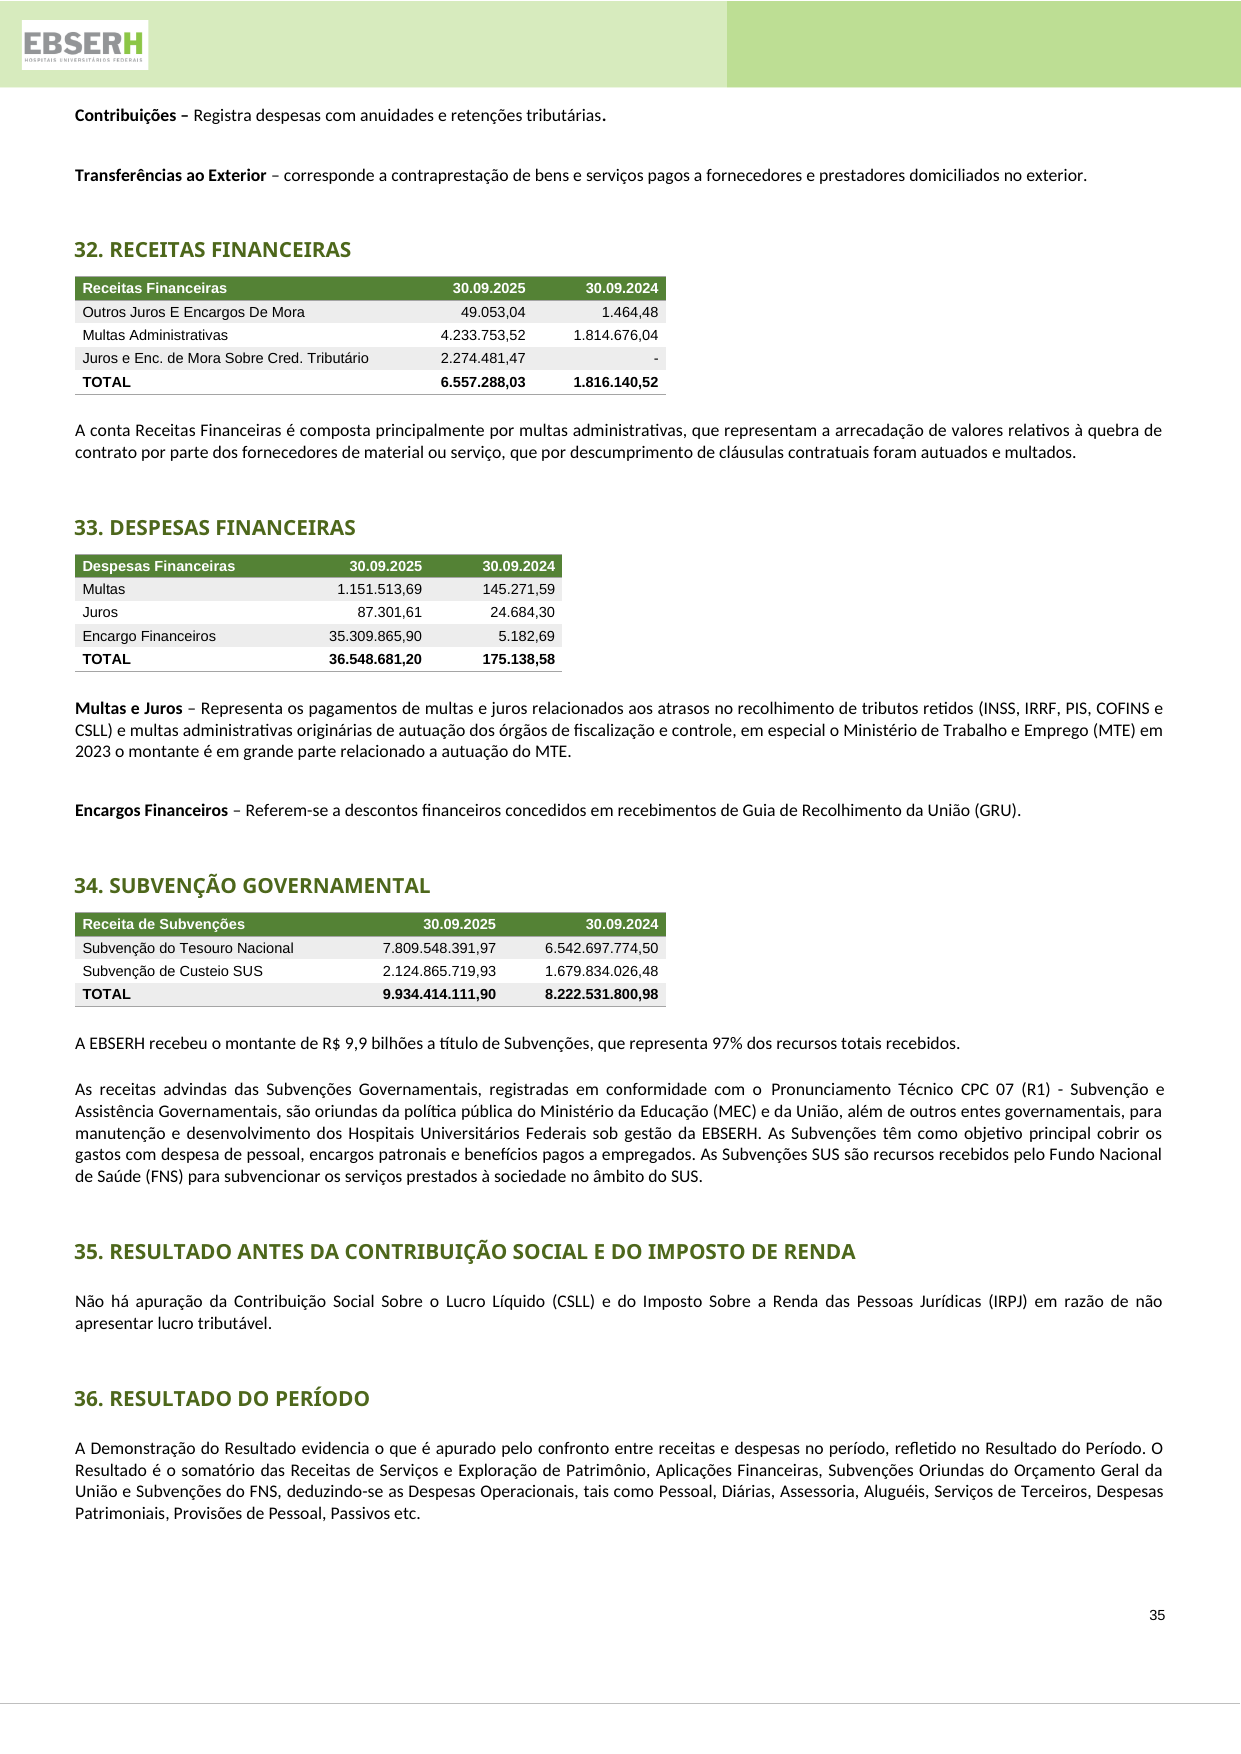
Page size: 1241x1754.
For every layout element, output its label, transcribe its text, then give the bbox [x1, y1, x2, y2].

table_cell Outros Juros E Encargos De Mora [75, 301, 400, 323]
table_cell 1.464,48 [533, 301, 666, 323]
table_header 30.09.2025 [282, 555, 429, 577]
table_cell 2.274.481,47 [400, 347, 533, 370]
table_cell 6.542.697.774,50 [503, 937, 666, 959]
table_cell 1.679.834.026,48 [503, 959, 666, 982]
text A conta Receitas Financeiras é composta principalmente por multas administrativas, que representam a arrecadação de valores relativos à quebra de contrato por parte dos fornecedores de material ou serviço, que por descumprimento de cláusulas contratuais foram autuados e multados. [75, 419, 1165, 463]
text A Demonstração do Resultado evidencia o que é apurado pelo confronto entre receitas e despesas no período, refletido no Resultado do Período. O Resultado é o somatório das Receitas de Serviços e Exploração de Patrimônio, Aplicações Financeiras, Subvenções Oriundas do Orçamento Geral da União e Subvenções do FNS, deduzindo-se as Despesas Operacionais, tais como Pessoal, Diárias, Assessoria, Aluguéis, Serviços de Terceiros, Despesas Patrimoniais, Provisões de Pessoal, Passivos etc. [75, 1437, 1165, 1524]
table_cell Multas [75, 578, 282, 601]
table_cell Subvenção do Tesouro Nacional [75, 937, 341, 959]
text Encargos Financeiros – Referem-se a descontos financeiros concedidos em recebimentos de Guia de Recolhimento da União (GRU). [75, 799, 1165, 821]
table_cell 9.934.414.111,90 [341, 983, 503, 1006]
table_cell 6.557.288,03 [400, 370, 533, 393]
table_cell Juros [75, 601, 282, 624]
table_cell 36.548.681,20 [282, 648, 429, 671]
table_cell TOTAL [75, 648, 282, 671]
table_header 30.09.2024 [503, 913, 666, 936]
table_cell 87.301,61 [282, 601, 429, 624]
table_cell Juros e Enc. de Mora Sobre Cred. Tributário [75, 347, 400, 370]
table_cell 4.233.753,52 [400, 323, 533, 347]
table_cell 7.809.548.391,97 [341, 937, 503, 959]
table_cell 5.182,69 [429, 624, 562, 647]
table_cell 1.814.676,04 [533, 323, 666, 347]
table_cell Multas Administrativas [75, 323, 400, 347]
text Não há apuração da Contribuição Social Sobre o Lucro Líquido (CSLL) e do Imposto Sobre a Renda das Pessoas Jurídicas (IRPJ) em razão de não apresentar lucro tributável. [75, 1290, 1165, 1334]
list RESULTADO ANTES DA CONTRIBUIÇÃO SOCIAL E DO IMPOSTO DE RENDA [74, 1237, 1165, 1265]
text Multas e Juros – Representa os pagamentos de multas e juros relacionados aos atrasos no recolhimento de tributos retidos (INSS, IRRF, PIS, COFINS e CSLL) e multas administrativas originárias de autuação dos órgãos de fiscalização e controle, em especial o Ministério de Trabalho e Emprego (MTE) em 2023 o montante é em grande parte relacionado a autuação do MTE. [75, 697, 1165, 762]
table_cell 49.053,04 [400, 301, 533, 323]
table_cell 8.222.531.800,98 [503, 983, 666, 1006]
text Transferências ao Exterior – corresponde a contraprestação de bens e serviços pagos a fornecedores e prestadores domiciliados no exterior. [75, 164, 1165, 185]
list RESULTADO DO PERÍODO [74, 1384, 1165, 1412]
table_cell - [533, 347, 666, 370]
list DESPESAS FINANCEIRAS [74, 513, 1165, 541]
list SUBVENÇÃO GOVERNAMENTAL [74, 871, 1165, 899]
table_cell TOTAL [75, 370, 400, 393]
table_header Despesas Financeiras [75, 555, 282, 577]
table_cell 2.124.865.719,93 [341, 959, 503, 982]
table_cell 24.684,30 [429, 601, 562, 624]
table_cell 35.309.865,90 [282, 624, 429, 647]
table_cell 175.138,58 [429, 648, 562, 671]
table_cell TOTAL [75, 983, 341, 1006]
table_header Receitas Financeiras [75, 277, 400, 300]
list RECEITAS FINANCEIRAS [74, 235, 1165, 264]
table_header 30.09.2025 [341, 913, 503, 936]
table_header Receita de Subvenções [75, 913, 341, 936]
table_cell Subvenção de Custeio SUS [75, 959, 341, 982]
table_header 30.09.2025 [400, 277, 533, 300]
text A EBSERH recebeu o montante de R$ 9,9 bilhões a título de Subvenções, que representa 97% dos recursos totais recebidos. [75, 1032, 1165, 1053]
table_header 30.09.2024 [533, 277, 666, 300]
table_cell 1.816.140,52 [533, 370, 666, 393]
text Contribuições – Registra despesas com anuidades e retenções tributárias. [75, 104, 1165, 126]
text As receitas advindas das Subvenções Governamentais, registradas em conformidade com o Pronunciamento Técnico CPC 07 (R1) - Subvenção e Assistência Governamentais, são oriundas da política pública do Ministério da Educação (MEC) e da União, além de outros entes governamentais, para manutenção e desenvolvimento dos Hospitais Universitários Federais sob gestão da EBSERH. As Subvenções têm como objetivo principal cobrir os gastos com despesa de pessoal, encargos patronais e benefícios pagos a empregados. As Subvenções SUS são recursos recebidos pelo Fundo Nacional de Saúde (FNS) para subvencionar os serviços prestados à sociedade no âmbito do SUS. [75, 1078, 1165, 1187]
table_cell Encargo Financeiros [75, 624, 282, 647]
table_cell 145.271,59 [429, 578, 562, 601]
table_header 30.09.2024 [429, 555, 562, 577]
table_cell 1.151.513,69 [282, 578, 429, 601]
